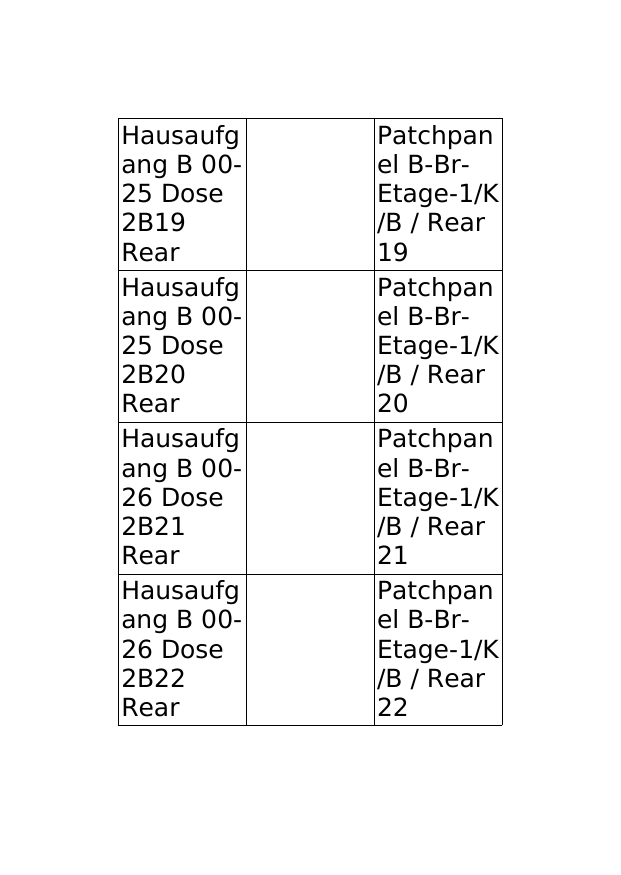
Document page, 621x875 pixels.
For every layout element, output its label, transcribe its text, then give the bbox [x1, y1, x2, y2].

table_cell Patchpanel B-Br-Etage-1/K/B / Rear 22 [375, 575, 502, 725]
table_cell Patchpanel B-Br-Etage-1/K/B / Rear 21 [375, 423, 502, 573]
table_cell [247, 119, 374, 270]
table_cell [247, 423, 374, 573]
table_cell [247, 271, 374, 422]
table_cell Patchpanel B-Br-Etage-1/K/B / Rear 19 [375, 119, 502, 270]
table_cell [247, 575, 374, 725]
table_cell Hausaufgang B 00-25 Dose 2B20 Rear [119, 271, 246, 422]
table_cell Hausaufgang B 00-25 Dose 2B19 Rear [119, 119, 246, 270]
table_cell Hausaufgang B 00-26 Dose 2B21 Rear [119, 423, 246, 573]
table_cell Patchpanel B-Br-Etage-1/K/B / Rear 20 [375, 271, 502, 422]
table_cell Hausaufgang B 00-26 Dose 2B22 Rear [119, 575, 246, 725]
